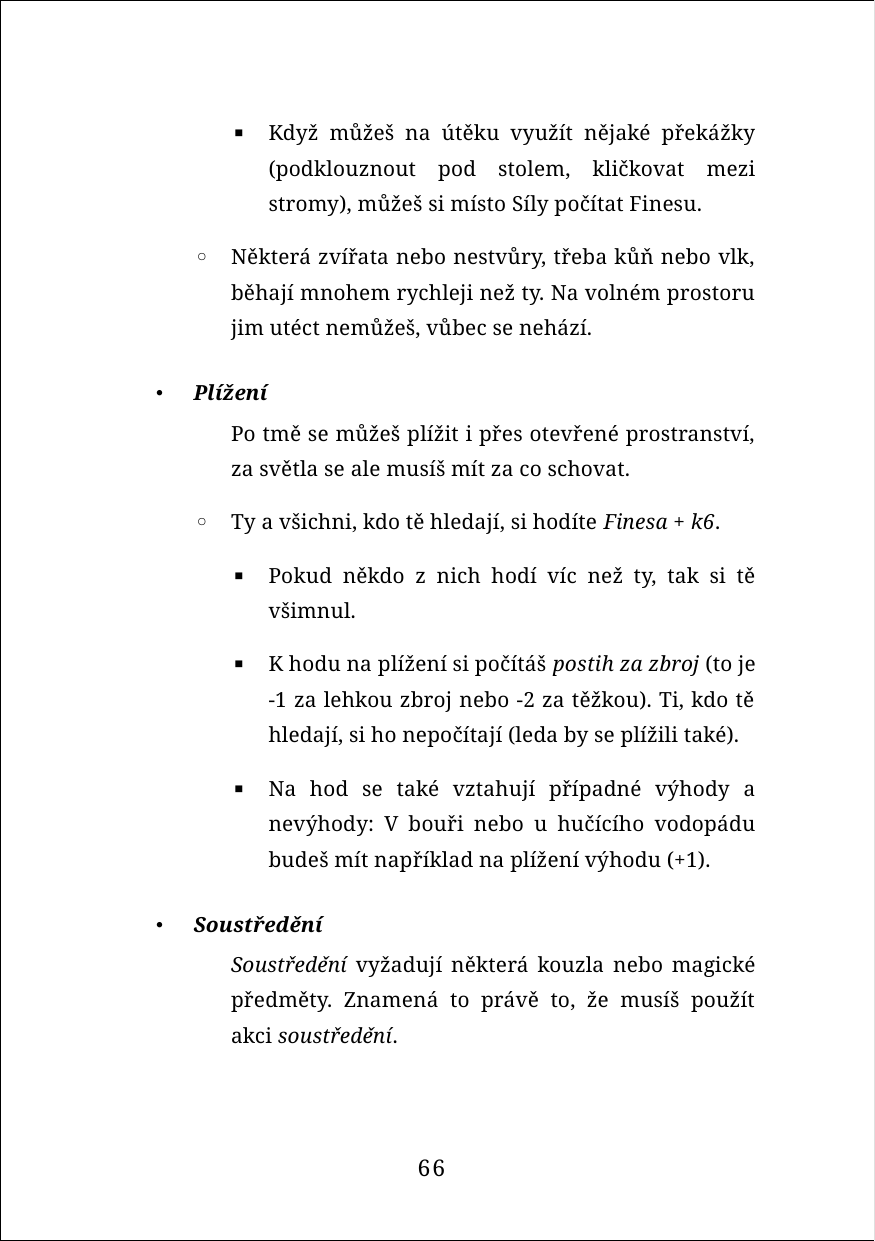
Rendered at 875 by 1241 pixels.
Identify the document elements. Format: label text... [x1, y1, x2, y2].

list Ty a všichni, kdo tě hledají, si hodíte Finesa + k6. [193, 507, 756, 536]
list K hodu na plížení si počítáš postih za zbroj (to je -1 za lehkou zbroj nebo -2 za těžkou). Ti, kdo tě hledají, si ho nepočítají (leda by se plížili také). [231, 649, 756, 749]
list Pokud někdo z nich hodí víc než ty, tak si tě všimnul. [231, 561, 756, 625]
list Když můžeš na útěku využít nějaké překážky (podklouznout pod stolem, kličkovat mezi stromy), můžeš si místo Síly počítat Finesu. [231, 118, 756, 218]
subtitle Plížení [156, 378, 756, 407]
list Na hod se také vztahují případné výhody a nevýhody: V bouři nebo u hučícího vodopádu budeš mít například na plížení výhodu (+1). [231, 774, 756, 873]
list Soustředění vyžadují některá kouzla nebo magické předměty. Znamená to právě to, že musíš použít akci soustředění. [193, 950, 756, 1049]
subtitle Soustředění [156, 910, 756, 938]
list Některá zvířata nebo nestvůry, třeba kůň nebo vlk, běhají mnohem rychleji než ty. Na volném prostoru jim utéct nemůžeš, vůbec se nehází. [193, 242, 756, 342]
list Po tmě se můžeš plížit i přes otevřené prostranství, za světla se ale musíš mít za co schovat. [193, 419, 756, 483]
